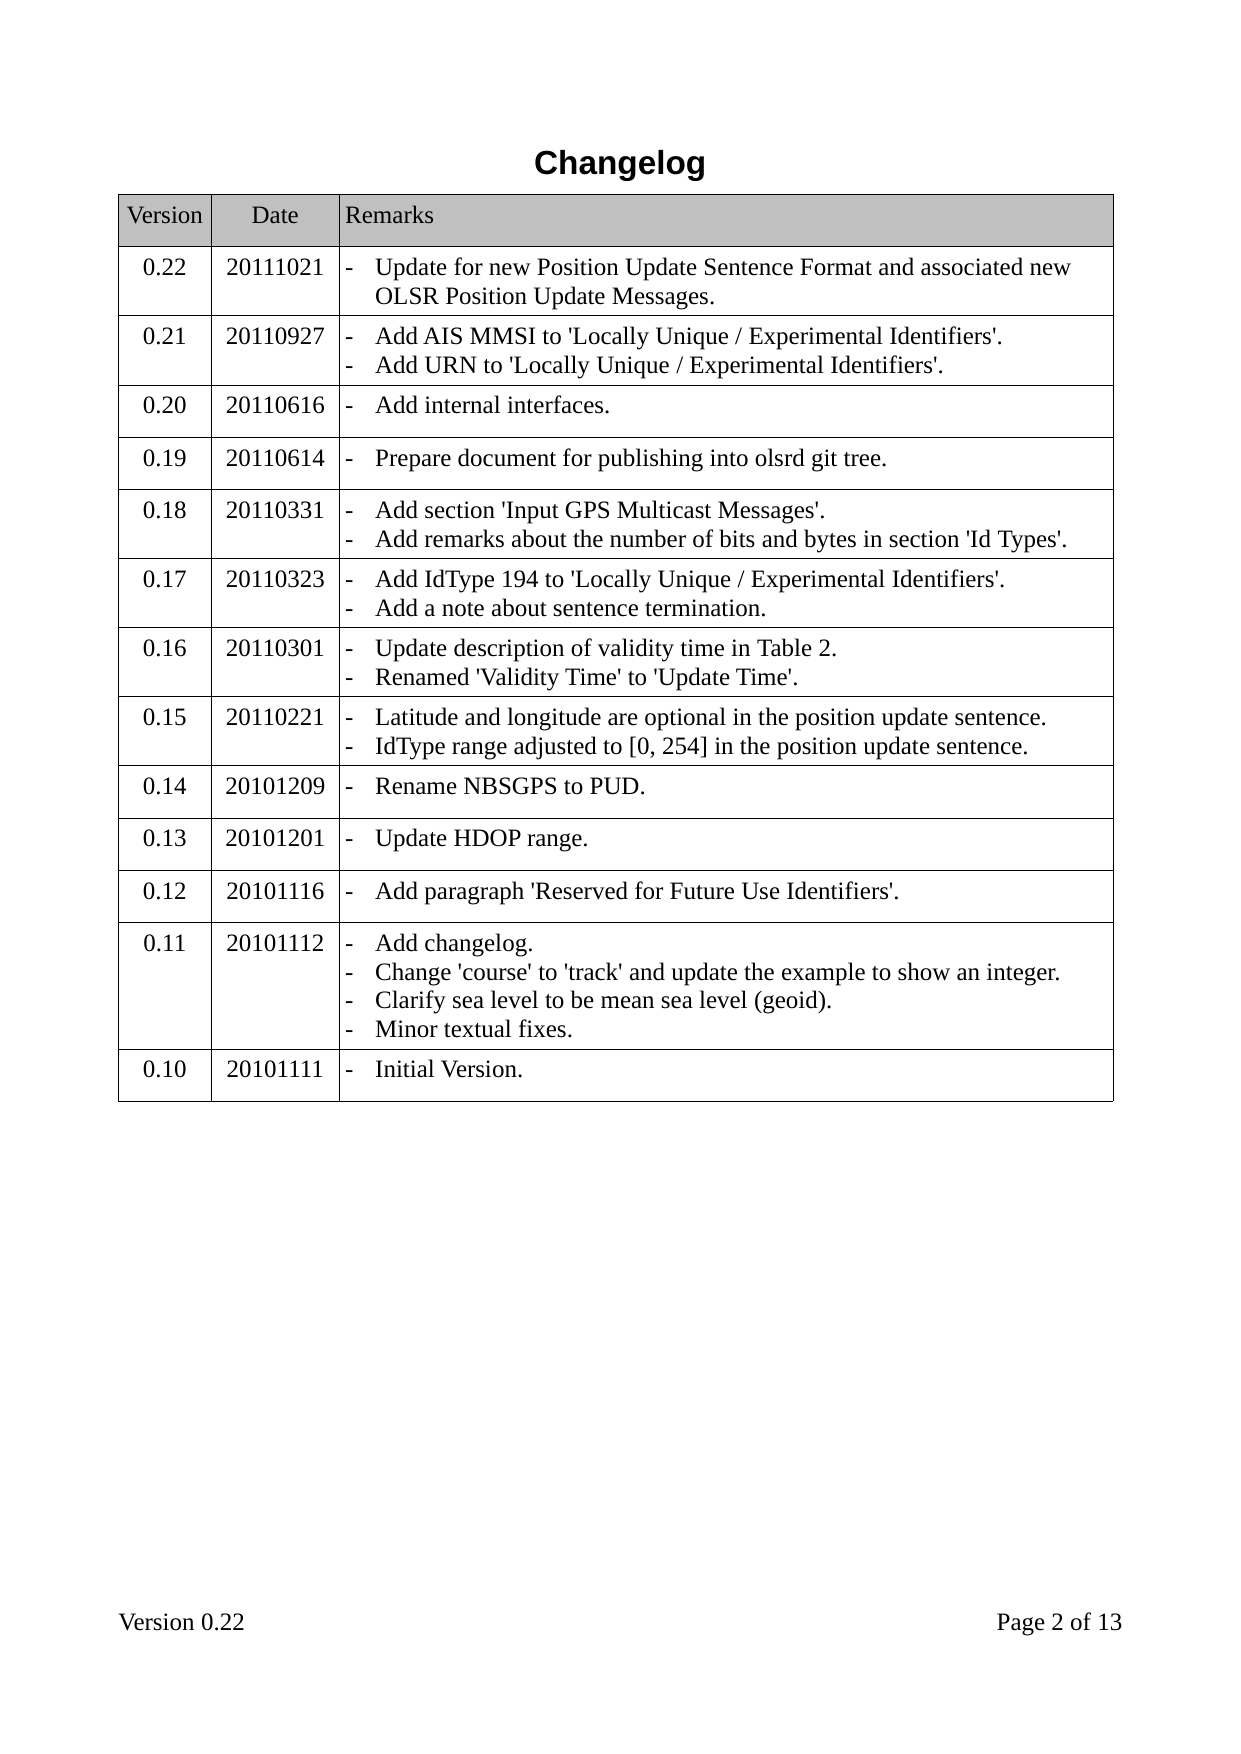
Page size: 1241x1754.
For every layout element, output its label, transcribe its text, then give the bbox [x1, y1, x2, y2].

table_cell - Add section 'Input GPS Multicast Messages'. - Add remarks about the number of bits and bytes in section 'Id Types'. [340, 490, 1113, 558]
table_cell - Add paragraph 'Reserved for Future Use Identifiers'. [340, 871, 1113, 922]
table_cell 0.21 [119, 316, 211, 384]
table_cell 20101111 [212, 1050, 339, 1101]
subtitle Changelog [118, 143, 1122, 182]
table_cell - Update description of validity time in Table 2. - Renamed 'Validity Time' to 'Update Time'. [340, 628, 1113, 696]
table_cell - Initial Version. [340, 1050, 1113, 1101]
table_cell 0.20 [119, 386, 211, 437]
table_header Version [119, 195, 211, 246]
table_cell 0.11 [119, 923, 211, 1049]
table_cell 20101209 [212, 766, 339, 818]
table_header Remarks [340, 195, 1113, 246]
table_cell - Add internal interfaces. [340, 386, 1113, 437]
table_cell 20101112 [212, 923, 339, 1049]
table_cell 0.10 [119, 1050, 211, 1101]
table_cell 0.12 [119, 871, 211, 922]
table_cell 20110927 [212, 316, 339, 384]
table_cell - Add AIS MMSI to 'Locally Unique / Experimental Identifiers'. - Add URN to 'Locally Unique / Experimental Identifiers'. [340, 316, 1113, 384]
table_cell - Rename NBSGPS to PUD. [340, 766, 1113, 818]
table_cell - Update for new Position Update Sentence Format and associated new OLSR Position Update Messages. [340, 247, 1113, 315]
table_cell 20101116 [212, 871, 339, 922]
table_cell 0.18 [119, 490, 211, 558]
table_cell - Update HDOP range. [340, 819, 1113, 870]
table_cell 20110301 [212, 628, 339, 696]
table_cell 20110331 [212, 490, 339, 558]
table_cell - Add changelog. - Change 'course' to 'track' and update the example to show an integer. - Clarify sea level to be mean sea level (geoid). - Minor textual fixes. [340, 923, 1113, 1049]
table_cell 20110323 [212, 559, 339, 627]
table_cell 20101201 [212, 819, 339, 870]
table_cell 20111021 [212, 247, 339, 315]
table_cell 0.22 [119, 247, 211, 315]
table_cell - Prepare document for publishing into olsrd git tree. [340, 438, 1113, 489]
table_cell 0.17 [119, 559, 211, 627]
table_cell 20110616 [212, 386, 339, 437]
table_cell 20110221 [212, 697, 339, 765]
table_cell 0.14 [119, 766, 211, 818]
table_cell - Latitude and longitude are optional in the position update sentence. - IdType range adjusted to [0, 254] in the position update sentence. [340, 697, 1113, 765]
table_cell 0.16 [119, 628, 211, 696]
table_header Date [212, 195, 339, 246]
table_cell 0.13 [119, 819, 211, 870]
table_cell 0.15 [119, 697, 211, 765]
table_cell 20110614 [212, 438, 339, 489]
table_cell - Add IdType 194 to 'Locally Unique / Experimental Identifiers'. - Add a note about sentence termination. [340, 559, 1113, 627]
table_cell 0.19 [119, 438, 211, 489]
